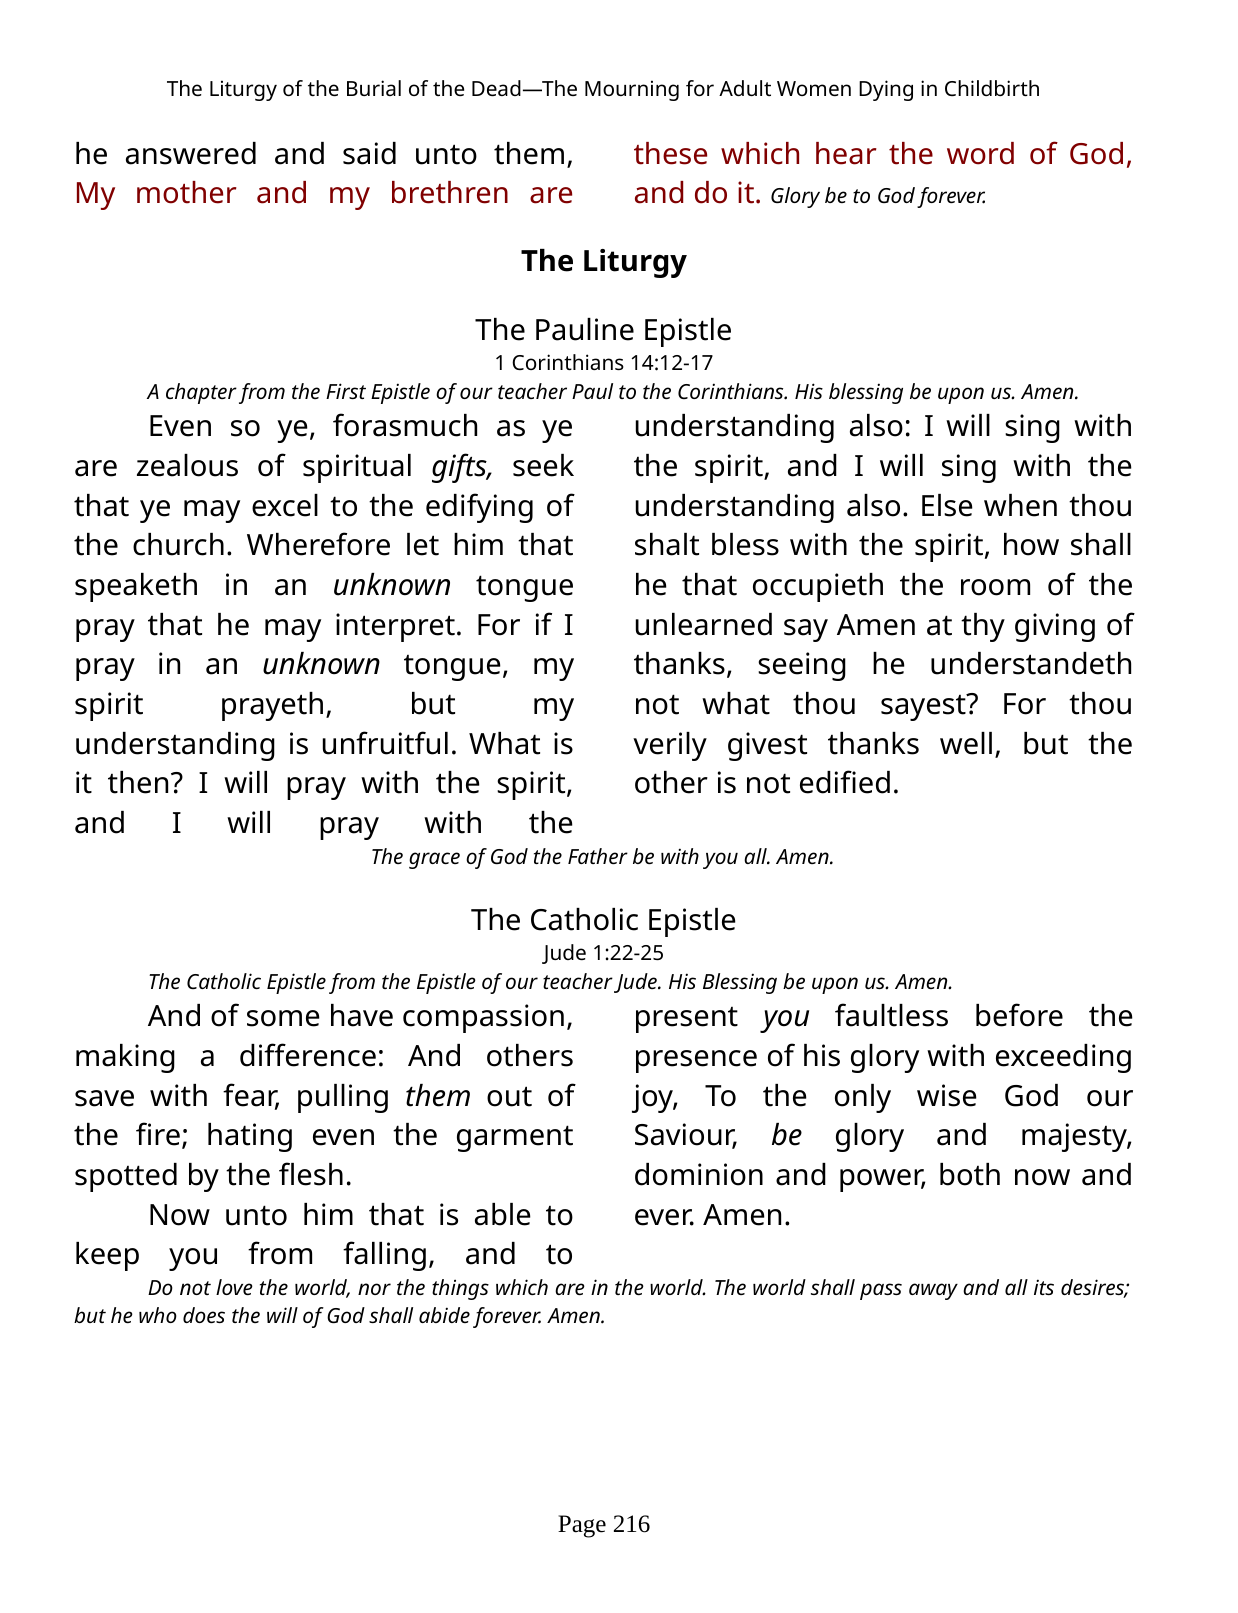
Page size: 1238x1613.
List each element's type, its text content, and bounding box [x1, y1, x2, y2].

text Jude 1:22-25 [74, 938, 1134, 967]
text The Liturgy of the Burial of the Dead—The Mourning for Adult Women Dying in Childbirth [72, 74, 1135, 102]
text The Liturgy [74, 241, 1134, 280]
text Do not love the world, nor the things which are in the world. The world shall pass away and all its desires; but he who does the will of God shall abide forever. Amen. [74, 1273, 1134, 1330]
text these which hear the word of God, and do it. Glory be to God forever. [633, 133, 1134, 212]
text he answered and said unto them, My mother and my brethren are [74, 133, 574, 212]
text Even so ye, forasmuch as ye are zealous of spiritual gifts, seek that ye may excel to the edifying of the church. Wherefore let him that speaketh in an unknown tongue pray that he may interpret. For if I pray in an unknown tongue, my spirit prayeth, but my understanding is unfruitful. What is it then? I will pray with the spirit, and I will pray with the [74, 405, 574, 842]
text present you faultless before the presence of his glory with exceeding joy, To the only wise God our Saviour, be glory and majesty, dominion and power, both now and ever. Amen. [633, 995, 1134, 1233]
text Now unto him that is able to keep you from falling, and to [74, 1194, 574, 1273]
text A chapter from the First Epistle of our teacher Paul to the Corinthians. His blessing be upon us. Amen. [74, 377, 1134, 405]
text 1 Corinthians 14:12-17 [74, 348, 1134, 377]
text The Pauline Epistle [74, 309, 1134, 348]
text The Catholic Epistle [74, 899, 1134, 938]
text The grace of God the Father be with you all. Amen. [74, 842, 1134, 870]
text The Catholic Epistle from the Epistle of our teacher Jude. His Blessing be upon us. Amen. [74, 967, 1134, 995]
text And of some have compassion, making a difference: And others save with fear, pulling them out of the fire; hating even the garment spotted by the flesh. [74, 995, 574, 1194]
text understanding also: I will sing with the spirit, and I will sing with the understanding also. Else when thou shalt bless with the spirit, how shall he that occupieth the room of the unlearned say Amen at thy giving of thanks, seeing he understandeth not what thou sayest? For thou verily givest thanks well, but the other is not edified. [633, 405, 1134, 802]
